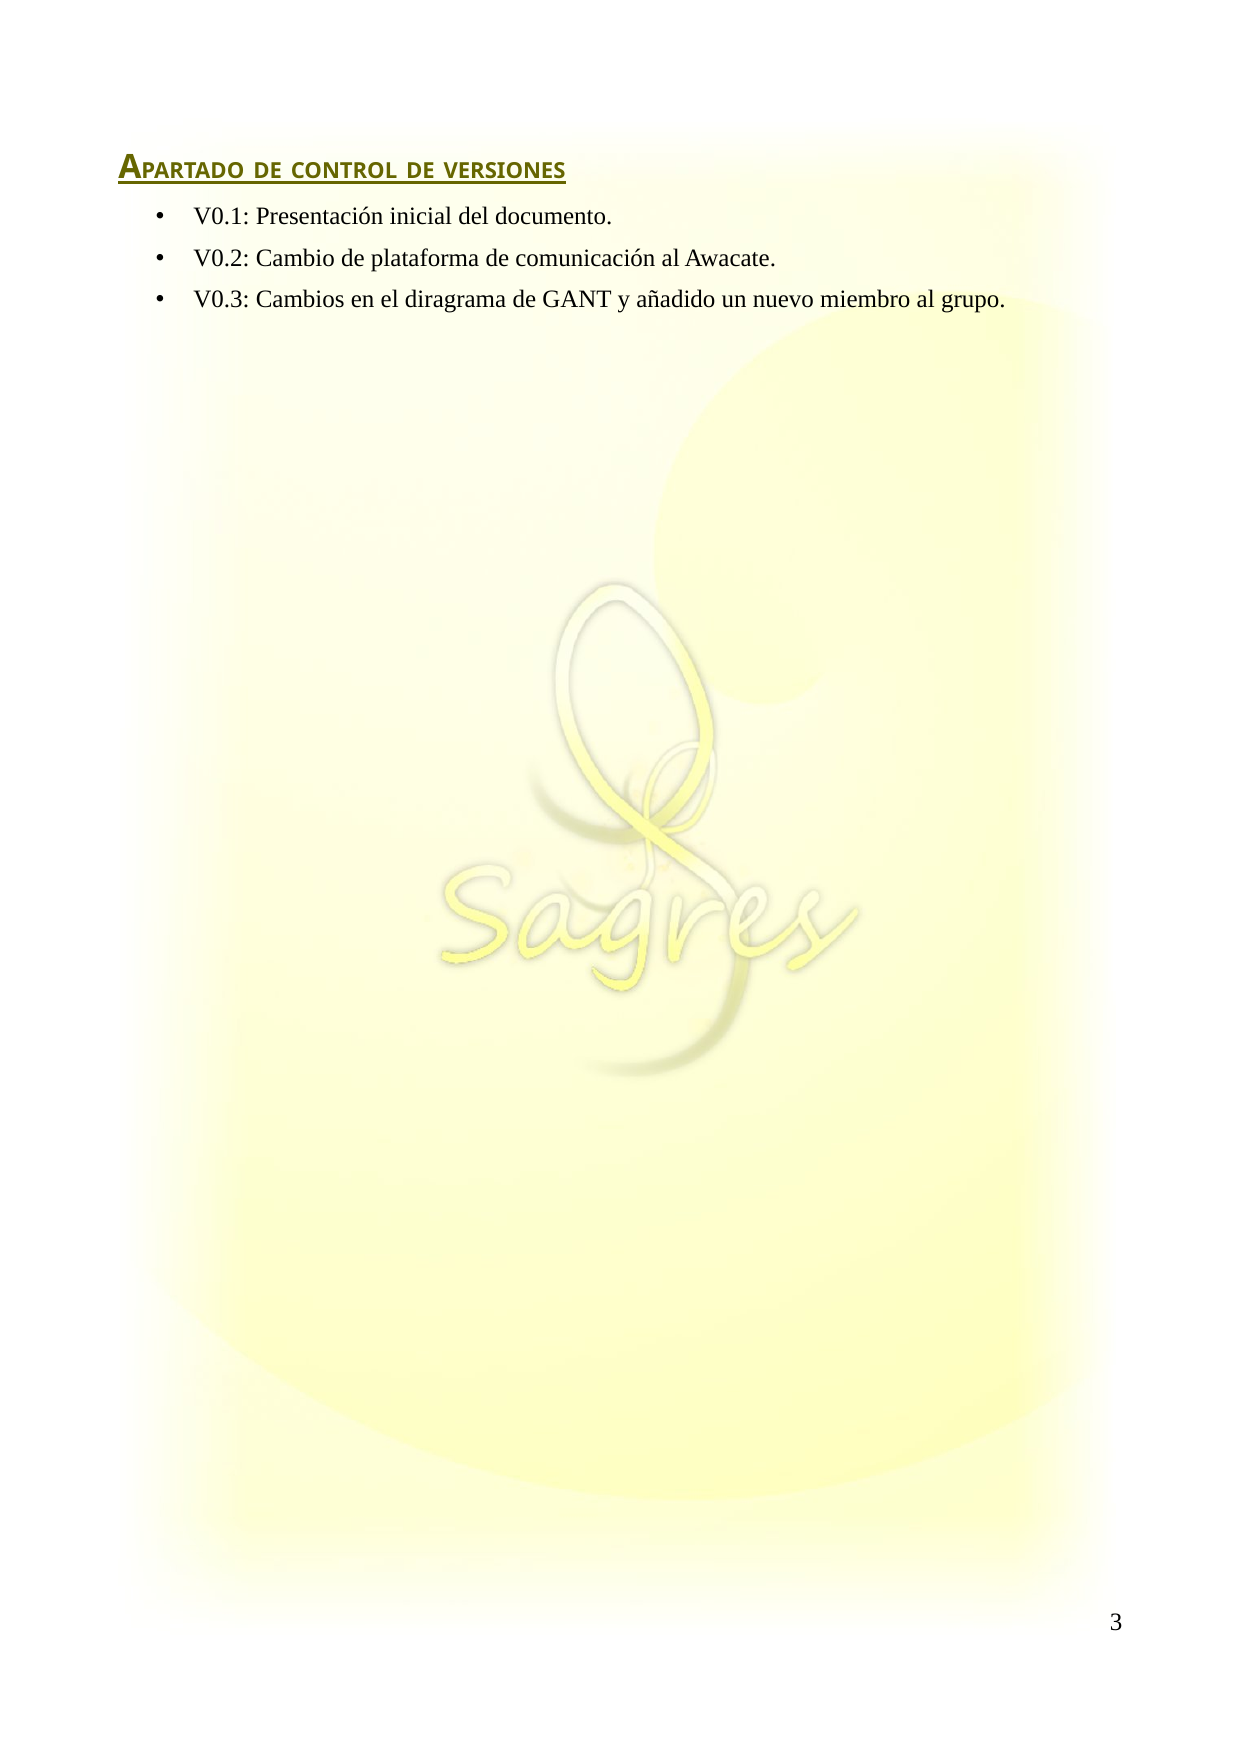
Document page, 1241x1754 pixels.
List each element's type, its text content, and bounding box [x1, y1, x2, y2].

list V0.1: Presentación inicial del documento. [156, 201, 1122, 230]
list V0.2: Cambio de plataforma de comunicación al Awacate. [156, 243, 1122, 271]
picture [118, 118, 1122, 143]
subtitle Apartado de control de versiones [118, 143, 1122, 189]
picture [118, 189, 1122, 1636]
list V0.3: Cambios en el diragrama de GANT y añadido un nuevo miembro al grupo. [156, 284, 1122, 313]
